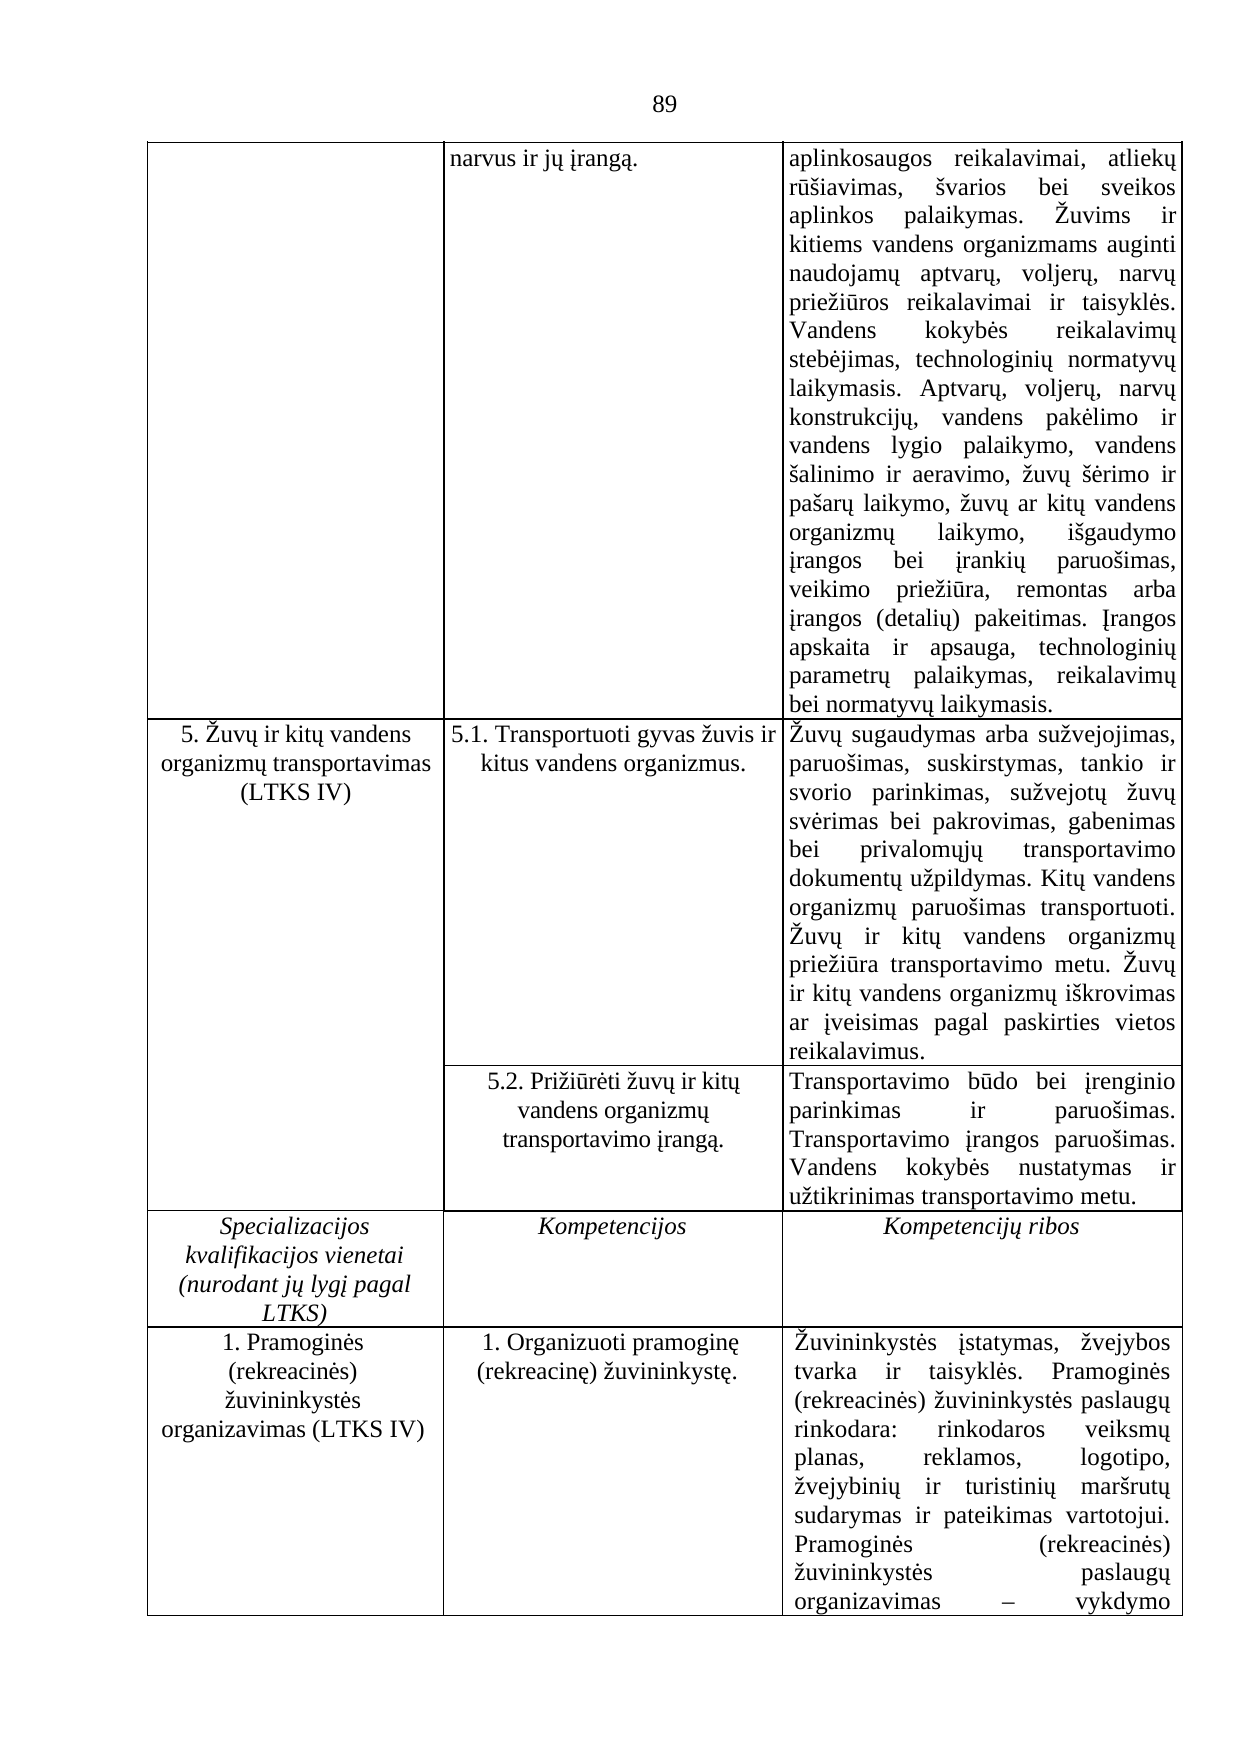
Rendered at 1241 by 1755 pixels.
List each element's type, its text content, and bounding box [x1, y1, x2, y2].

table_cell Kompetencijų ribos [783, 1212, 1182, 1326]
table_cell 1. Organizuoti pramoginę (rekreacinę) žuvininkystę. [444, 1328, 782, 1615]
table_cell 5.1. Transportuoti gyvas žuvis ir kitus vandens organizmus. [445, 720, 782, 1064]
table_cell Žuvų sugaudymas arba sužvejojimas, paruošimas, suskirstymas, tankio ir svorio parinkimas, sužvejotų žuvų svėrimas bei pakrovimas, gabenimas bei privalomųjų transportavimo dokumentų užpildymas. Kitų vandens organizmų paruošimas transportuoti. Žuvų ir kitų vandens organizmų priežiūra transportavimo metu. Žuvų ir kitų vandens organizmų iškrovimas ar įveisimas pagal paskirties vietos reikalavimus. [784, 720, 1181, 1064]
table_cell Transportavimo būdo bei įrenginio parinkimas ir paruošimas. Transportavimo įrangos paruošimas. Vandens kokybės nustatymas ir užtikrinimas transportavimo metu. [784, 1066, 1181, 1210]
table_cell Žuvininkystės įstatymas, žvejybos tvarka ir taisyklės. Pramoginės (rekreacinės) žuvininkystės paslaugų rinkodara: rinkodaros veiksmų planas, reklamos, logotipo, žvejybinių ir turistinių maršrutų sudarymas ir pateikimas vartotojui. Pramoginės (rekreacinės) žuvininkystės paslaugų organizavimas – vykdymo [783, 1328, 1182, 1615]
table_cell 5.2. Prižiūrėti žuvų ir kitų vandens organizmų transportavimo įrangą. [445, 1066, 782, 1210]
table_cell 1. Pramoginės (rekreacinės) žuvininkystės organizavimas (LTKS IV) [148, 1328, 443, 1615]
table_cell [148, 143, 443, 718]
table_cell narvus ir jų įrangą. [445, 143, 782, 718]
table_cell Specializacijos kvalifikacijos vienetai (nurodant jų lygį pagal LTKS) [148, 1211, 443, 1326]
table_cell 5. Žuvų ir kitų vandens organizmų transportavimas (LTKS IV) [148, 720, 443, 1210]
table_cell aplinkosaugos reikalavimai, atliekų rūšiavimas, švarios bei sveikos aplinkos palaikymas. Žuvims ir kitiems vandens organizmams auginti naudojamų aptvarų, voljerų, narvų priežiūros reikalavimai ir taisyklės. Vandens kokybės reikalavimų stebėjimas, technologinių normatyvų laikymasis. Aptvarų, voljerų, narvų konstrukcijų, vandens pakėlimo ir vandens lygio palaikymo, vandens šalinimo ir aeravimo, žuvų šėrimo ir pašarų laikymo, žuvų ar kitų vandens organizmų laikymo, išgaudymo įrangos bei įrankių paruošimas, veikimo priežiūra, remontas arba įrangos (detalių) pakeitimas. Įrangos apskaita ir apsauga, technologinių parametrų palaikymas, reikalavimų bei normatyvų laikymasis. [784, 143, 1181, 718]
table_cell Kompetencijos [444, 1212, 782, 1326]
